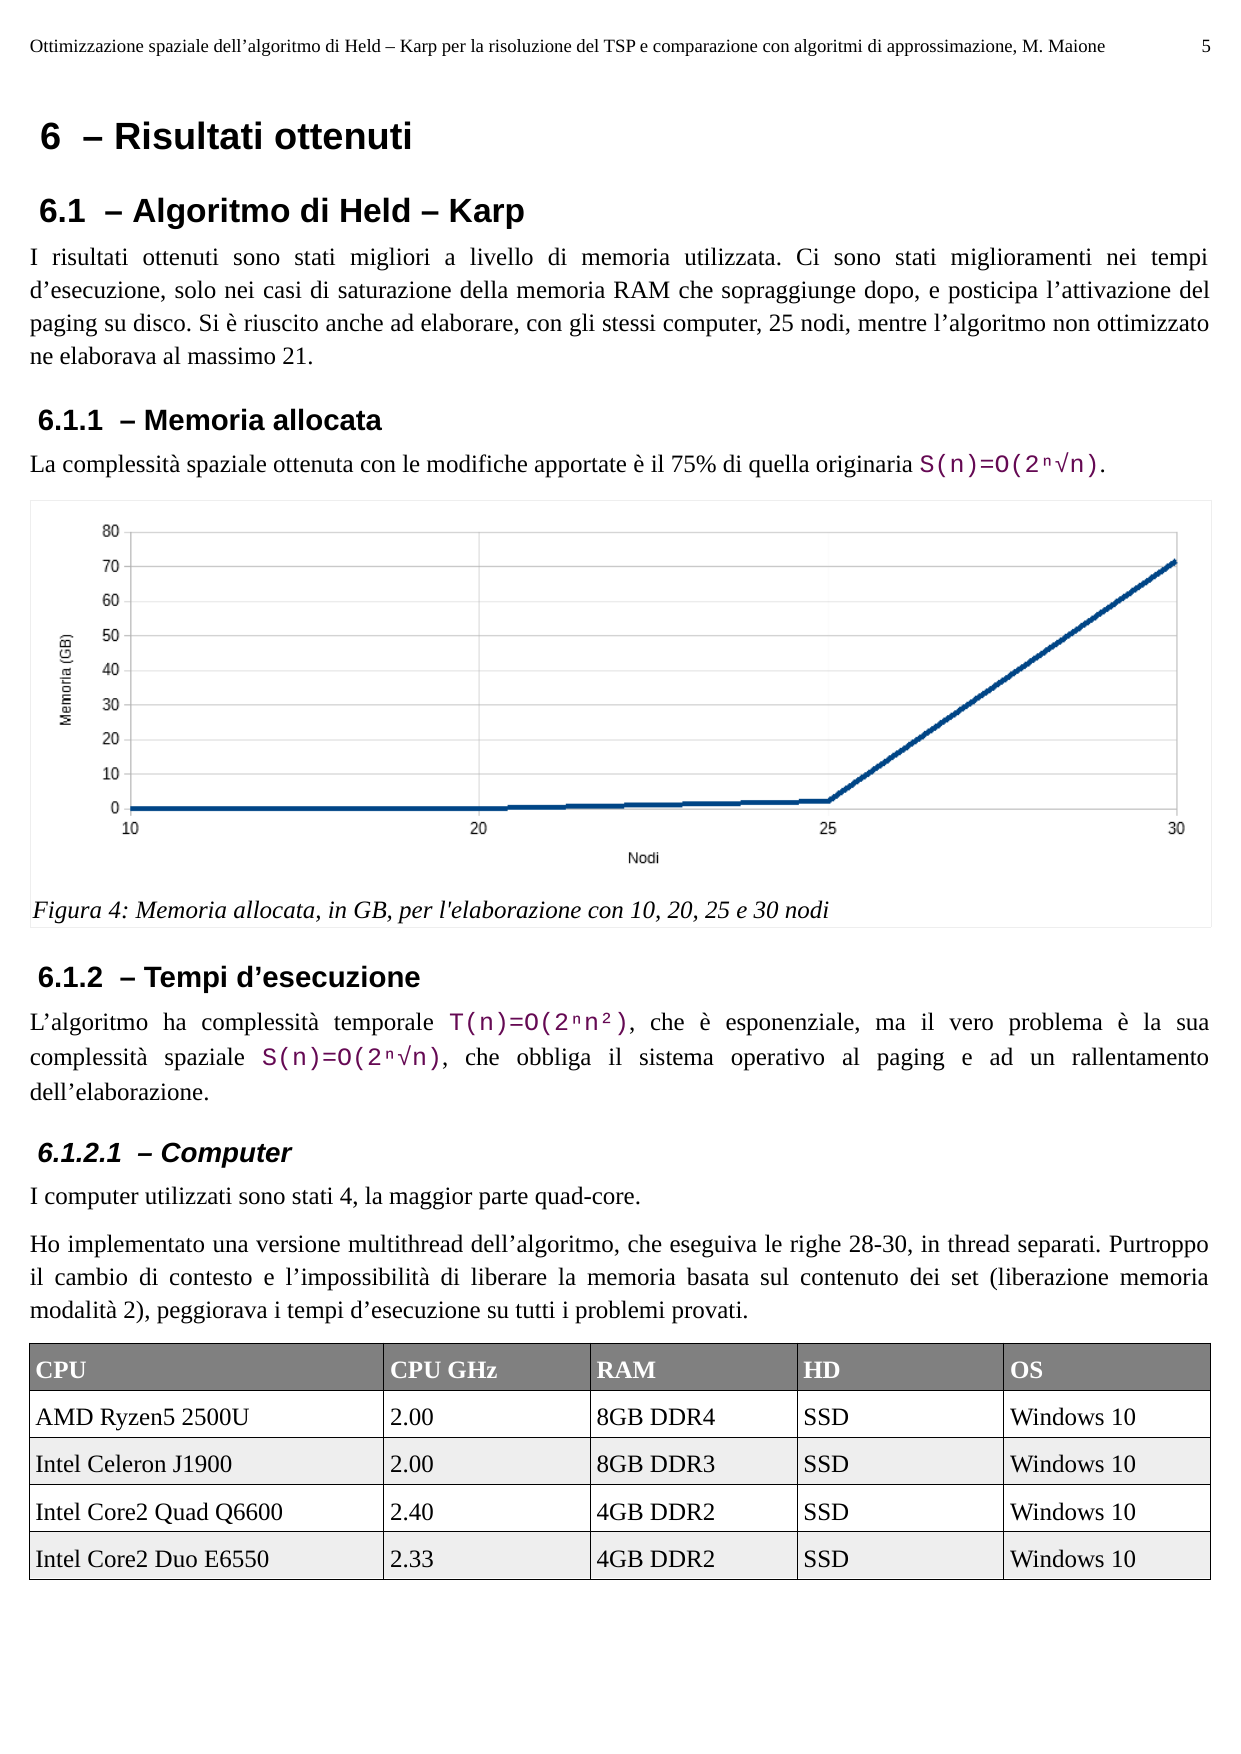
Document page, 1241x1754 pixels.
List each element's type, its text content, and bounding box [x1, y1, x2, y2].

table_cell 2.00 [384, 1438, 590, 1484]
table_cell SSD [798, 1391, 1003, 1437]
table_cell 8GB DDR3 [591, 1438, 797, 1484]
table_cell 2.33 [384, 1532, 590, 1578]
table_cell AMD Ryzen5 2500U [30, 1391, 383, 1437]
table_cell 4GB DDR2 [591, 1532, 797, 1578]
table_cell Intel Core2 Quad Q6600 [30, 1485, 383, 1531]
table_cell Windows 10 [1004, 1485, 1210, 1531]
subtitle Algoritmo di Held – Karp [29, 191, 1211, 229]
table_cell 2.40 [384, 1485, 590, 1531]
table_cell 8GB DDR4 [591, 1391, 797, 1437]
table_cell Windows 10 [1004, 1438, 1210, 1484]
text I computer utilizzati sono stati 4, la maggior parte quad-core. [29, 1181, 1211, 1210]
text L’algoritmo ha complessità temporale T(n)=O(2ⁿn²), che è esponenziale, ma il vero problema è la sua complessità spaziale S(n)=O(2ⁿ√n), che obbliga il sistema operativo al paging e ad un rallentamento dell’elaborazione. [29, 1007, 1211, 1106]
text La complessità spaziale ottenuta con le modifiche apportate è il 75% di quella originaria S(n)=O(2ⁿ√n). [29, 449, 1211, 480]
table_header HD [798, 1344, 1003, 1390]
table_cell Windows 10 [1004, 1532, 1210, 1578]
table_cell Windows 10 [1004, 1391, 1210, 1437]
table_cell SSD [798, 1438, 1003, 1484]
table_cell Intel Core2 Duo E6550 [30, 1532, 383, 1578]
table_cell SSD [798, 1485, 1003, 1531]
table_cell 2.00 [384, 1391, 590, 1437]
text I risultati ottenuti sono stati migliori a livello di memoria utilizzata. Ci sono stati miglioramenti nei tempi d’esecuzione, solo nei casi di saturazione della memoria RAM che sopraggiunge dopo, e posticipa l’attivazione del paging su disco. Si è riuscito anche ad elaborare, con gli stessi computer, 25 nodi, mentre l’algoritmo non ottimizzato ne elaborava al massimo 21. [29, 242, 1211, 370]
subtitle Risultati ottenuti [29, 114, 1211, 158]
table_header RAM [591, 1344, 797, 1390]
subtitle Computer [29, 1137, 1211, 1169]
table_cell Intel Celeron J1900 [30, 1438, 383, 1484]
table_header CPU [30, 1344, 383, 1390]
table_header CPU GHz [384, 1344, 590, 1390]
table_header OS [1004, 1344, 1210, 1390]
table_cell 4GB DDR2 [591, 1485, 797, 1531]
table_cell SSD [798, 1532, 1003, 1578]
picture [32, 515, 1208, 890]
text Ho implementato una versione multithread dell’algoritmo, che eseguiva le righe 28-30, in thread separati. Purtroppo il cambio di contesto e l’impossibilità di liberare la memoria basata sul contenuto dei set (liberazione memoria modalità 2), peggiorava i tempi d’esecuzione su tutti i problemi provati. [29, 1229, 1211, 1324]
subtitle Memoria allocata [29, 403, 1211, 437]
text Figura 4: Memoria allocata, in GB, per l'elaborazione con 10, 20, 25 e 30 nodi [32, 890, 1208, 924]
subtitle Tempi d’esecuzione [29, 960, 1211, 994]
